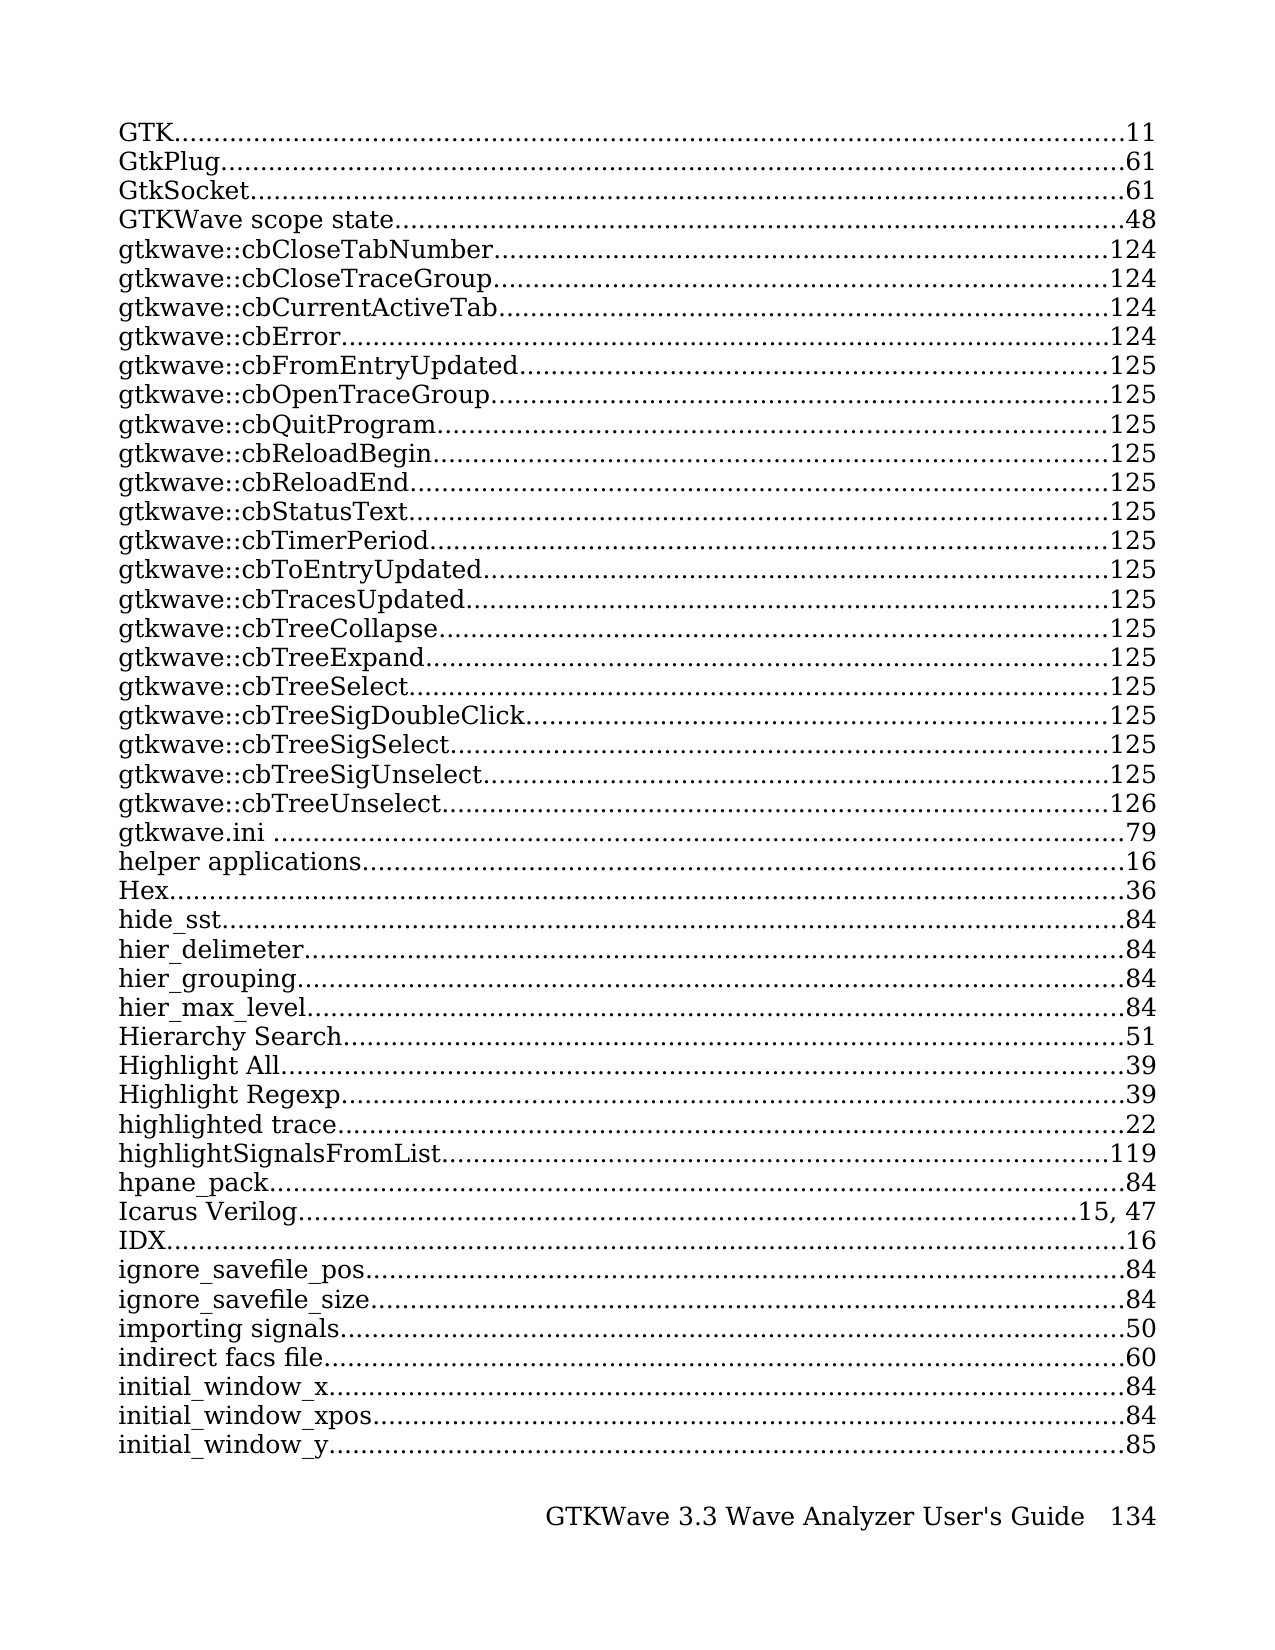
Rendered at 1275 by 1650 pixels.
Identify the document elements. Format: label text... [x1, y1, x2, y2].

text Hierarchy Search 51 [118, 1022, 1157, 1051]
text GTK 11 [118, 118, 1157, 147]
text hier_grouping 84 [118, 964, 1157, 993]
text Highlight Regexp 39 [118, 1081, 1157, 1110]
text gtkwave::cbTreeSigUnselect 125 [118, 760, 1157, 789]
text gtkwave::cbCloseTabNumber 124 [118, 235, 1157, 264]
text IDX 16 [118, 1226, 1157, 1256]
text gtkwave::cbQuitProgram 125 [118, 410, 1157, 439]
text initial_window_x 84 [118, 1372, 1157, 1401]
text indirect facs file 60 [118, 1343, 1157, 1372]
text gtkwave::cbFromEntryUpdated 125 [118, 351, 1157, 381]
text initial_window_xpos 84 [118, 1401, 1157, 1431]
text GtkSocket 61 [118, 176, 1157, 206]
text hier_max_level 84 [118, 993, 1157, 1022]
text importing signals 50 [118, 1314, 1157, 1343]
text gtkwave::cbError 124 [118, 322, 1157, 351]
text highlightSignalsFromList 119 [118, 1139, 1157, 1168]
text gtkwave::cbToEntryUpdated 125 [118, 556, 1157, 585]
text helper applications 16 [118, 847, 1157, 876]
text gtkwave::cbReloadBegin 125 [118, 439, 1157, 468]
text gtkwave::cbTreeExpand 125 [118, 643, 1157, 672]
text gtkwave::cbTreeUnselect 126 [118, 789, 1157, 818]
text hpane_pack 84 [118, 1168, 1157, 1197]
text hide_sst 84 [118, 906, 1157, 935]
text ignore_savefile_pos 84 [118, 1256, 1157, 1285]
text gtkwave::cbTimerPeriod 125 [118, 526, 1157, 556]
text gtkwave::cbTracesUpdated 125 [118, 585, 1157, 614]
text gtkwave::cbTreeSigSelect 125 [118, 731, 1157, 760]
text gtkwave::cbTreeCollapse 125 [118, 614, 1157, 643]
text Hex 36 [118, 876, 1157, 906]
text Highlight All 39 [118, 1051, 1157, 1081]
text gtkwave::cbCloseTraceGroup 124 [118, 264, 1157, 293]
text GTKWave scope state 48 [118, 206, 1157, 235]
text gtkwave::cbTreeSigDoubleClick 125 [118, 701, 1157, 731]
text initial_window_y 85 [118, 1431, 1157, 1460]
text highlighted trace 22 [118, 1110, 1157, 1139]
text GtkPlug 61 [118, 147, 1157, 176]
text gtkwave::cbCurrentActiveTab 124 [118, 293, 1157, 322]
text Icarus Verilog 15, 47 [118, 1197, 1157, 1226]
text gtkwave::cbReloadEnd 125 [118, 468, 1157, 497]
text gtkwave::cbOpenTraceGroup 125 [118, 381, 1157, 410]
text gtkwave::cbStatusText 125 [118, 497, 1157, 526]
text gtkwave::cbTreeSelect 125 [118, 672, 1157, 701]
text gtkwave.ini 79 [118, 818, 1157, 847]
text ignore_savefile_size 84 [118, 1285, 1157, 1314]
text hier_delimeter 84 [118, 935, 1157, 964]
